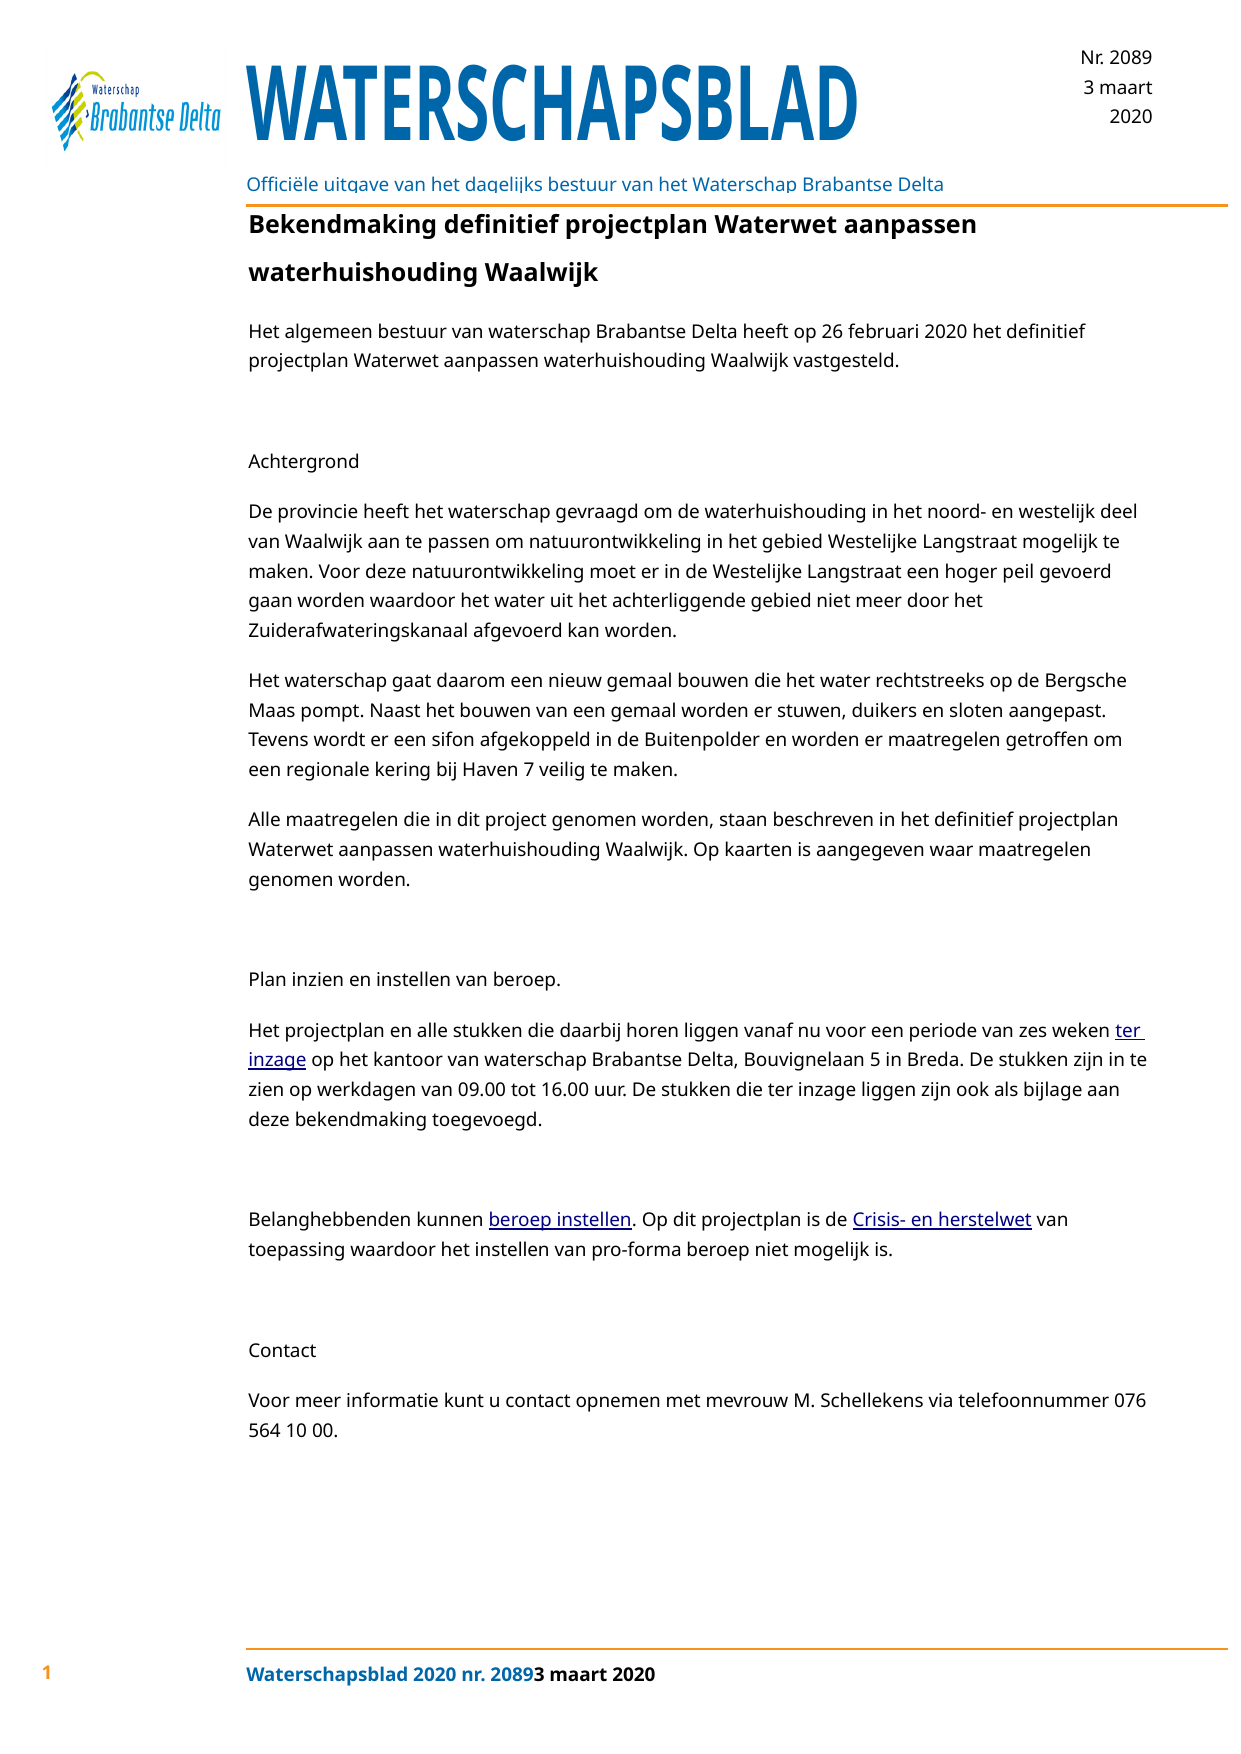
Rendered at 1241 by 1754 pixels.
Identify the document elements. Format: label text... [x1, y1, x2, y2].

text Voor meer informatie kunt u contact opnemen met mevrouw M. Schellekens via telefoonnummer 076 564 10 00. [248, 1387, 1152, 1443]
picture [41, 47, 231, 172]
text Bekendmaking definitief projectplan Waterwet aanpassen waterhuishouding Waalwijk [248, 207, 1152, 288]
text De provincie heeft het waterschap gevraagd om de waterhuishouding in het noord- en westelijk deel van Waalwijk aan te passen om natuurontwikkeling in het gebied Westelijke Langstraat mogelijk te maken. Voor deze natuurontwikkeling moet er in de Westelijke Langstraat een hoger peil gevoerd gaan worden waardoor het water uit het achterliggende gebied niet meer door het Zuiderafwateringskanaal afgevoerd kan worden. [248, 499, 1152, 643]
text Alle maatregelen die in dit project genomen worden, staan beschreven in het definitief projectplan Waterwet aanpassen waterhuishouding Waalwijk. Op kaarten is aangegeven waar maatregelen genomen worden. [248, 807, 1152, 892]
text Belanghebbenden kunnen beroep instellen. Op dit projectplan is de Crisis- en herstelwet van toepassing waardoor het instellen van pro-forma beroep niet mogelijk is. [248, 1207, 1152, 1262]
text Contact [248, 1337, 1152, 1363]
text Het waterschap gaat daarom een nieuw gemaal bouwen die het water rechtstreeks op de Bergsche Maas pompt. Naast het bouwen van een gemaal worden er stuwen, duikers en sloten aangepast. Tevens wordt er een sifon afgekoppeld in de Buitenpolder en worden er maatregelen getroffen om een regionale kering bij Haven 7 veilig te maken. [248, 667, 1152, 782]
text Achtergrond [248, 448, 1152, 474]
text Plan inzien en instellen van beroep. [248, 967, 1152, 992]
text Het projectplan en alle stukken die daarbij horen liggen vanaf nu voor een periode van zes weken ter inzage op het kantoor van waterschap Brabantse Delta, Bouvignelaan 5 in Breda. De stukken zijn in te zien op werkdagen van 09.00 tot 16.00 uur. De stukken die ter inzage liggen zijn ook als bijlage aan deze bekendmaking toegevoegd. [248, 1017, 1152, 1132]
text Het algemeen bestuur van waterschap Brabantse Delta heeft op 26 februari 2020 het definitief projectplan Waterwet aanpassen waterhuishouding Waalwijk vastgesteld. [248, 318, 1152, 373]
